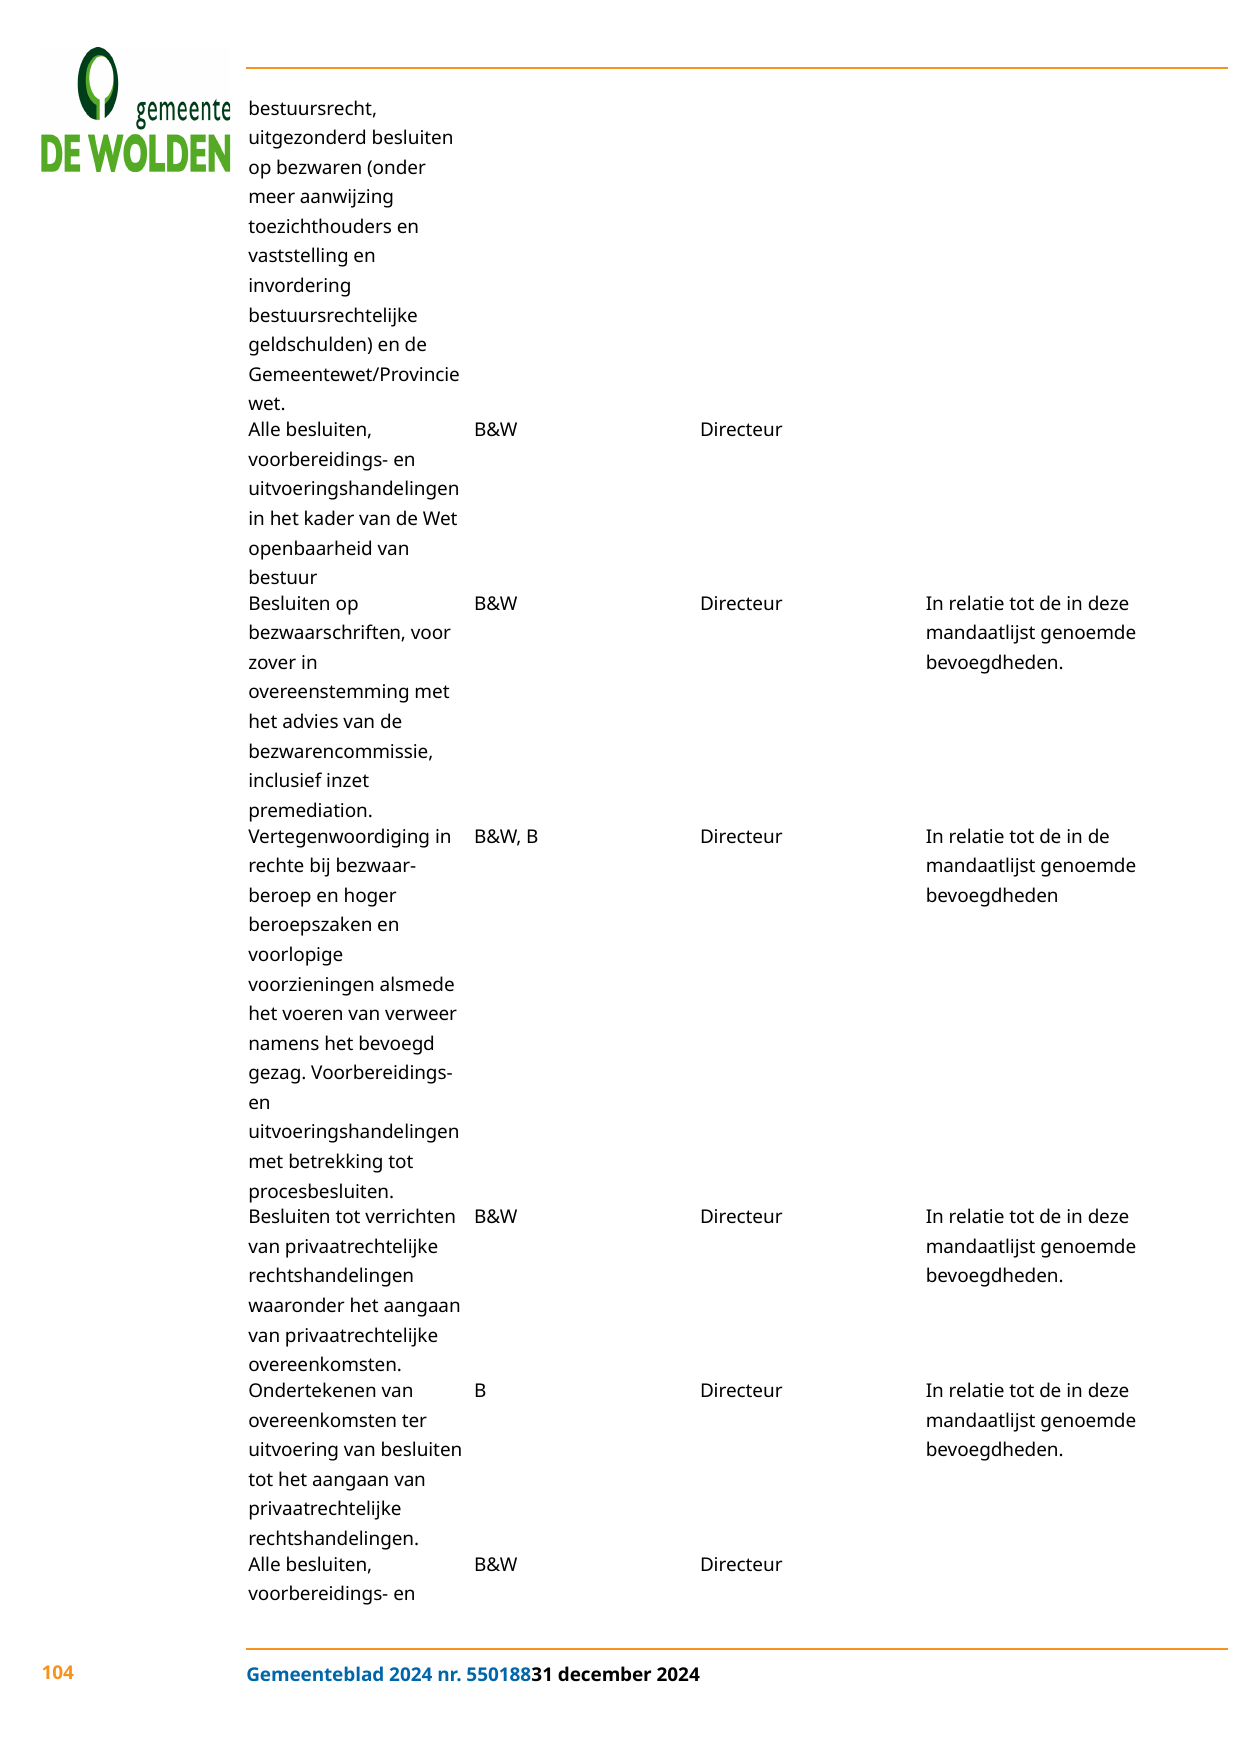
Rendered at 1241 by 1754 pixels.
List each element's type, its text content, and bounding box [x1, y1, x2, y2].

table_cell B&W [474, 590, 700, 823]
table_cell Directeur [700, 1204, 926, 1377]
table_cell Besluiten op bezwaarschriften, voor zover in overeenstemming met het advies van de bezwarencommissie, inclusief inzet premediation. [248, 590, 474, 823]
table_cell Alle besluiten, voorbereidings- en [248, 1551, 474, 1606]
table_cell Directeur [700, 823, 926, 1203]
table_cell Directeur [700, 590, 926, 823]
table_cell In relatie tot de in deze mandaatlijst genoemde bevoegdheden. [926, 1204, 1152, 1377]
picture [41, 47, 231, 172]
table_cell B&W [474, 416, 700, 590]
table_cell [926, 1551, 1152, 1606]
table_cell Directeur [700, 416, 926, 590]
table_cell B [474, 1377, 700, 1551]
table_cell [926, 95, 1152, 416]
table_cell [474, 95, 700, 416]
table_cell Vertegenwoordiging in rechte bij bezwaar- beroep en hoger beroepszaken en voorlopige voorzieningen alsmede het voeren van verweer namens het bevoegd gezag. Voorbereidings- en uitvoeringshandelingen met betrekking tot procesbesluiten. [248, 823, 474, 1203]
table_cell bestuursrecht, uitgezonderd besluiten op bezwaren (onder meer aanwijzing toezichthouders en vaststelling en invordering bestuursrechtelijke geldschulden) en de Gemeentewet/Provinciewet. [248, 95, 474, 416]
table_cell [700, 95, 926, 416]
table_cell B&W [474, 1551, 700, 1606]
table_cell In relatie tot de in deze mandaatlijst genoemde bevoegdheden. [926, 590, 1152, 823]
table_cell B&W [474, 1204, 700, 1377]
table_cell In relatie tot de in de mandaatlijst genoemde bevoegdheden [926, 823, 1152, 1203]
table_cell Besluiten tot verrichten van privaatrechtelijke rechtshandelingen waaronder het aangaan van privaatrechtelijke overeenkomsten. [248, 1204, 474, 1377]
table_cell Directeur [700, 1551, 926, 1606]
table_cell B&W, B [474, 823, 700, 1203]
table_cell In relatie tot de in deze mandaatlijst genoemde bevoegdheden. [926, 1377, 1152, 1551]
table_cell [926, 416, 1152, 590]
table_cell Ondertekenen van overeenkomsten ter uitvoering van besluiten tot het aangaan van privaatrechtelijke rechtshandelingen. [248, 1377, 474, 1551]
table_cell Directeur [700, 1377, 926, 1551]
table_cell Alle besluiten, voorbereidings- en uitvoeringshandelingen in het kader van de Wet openbaarheid van bestuur [248, 416, 474, 590]
